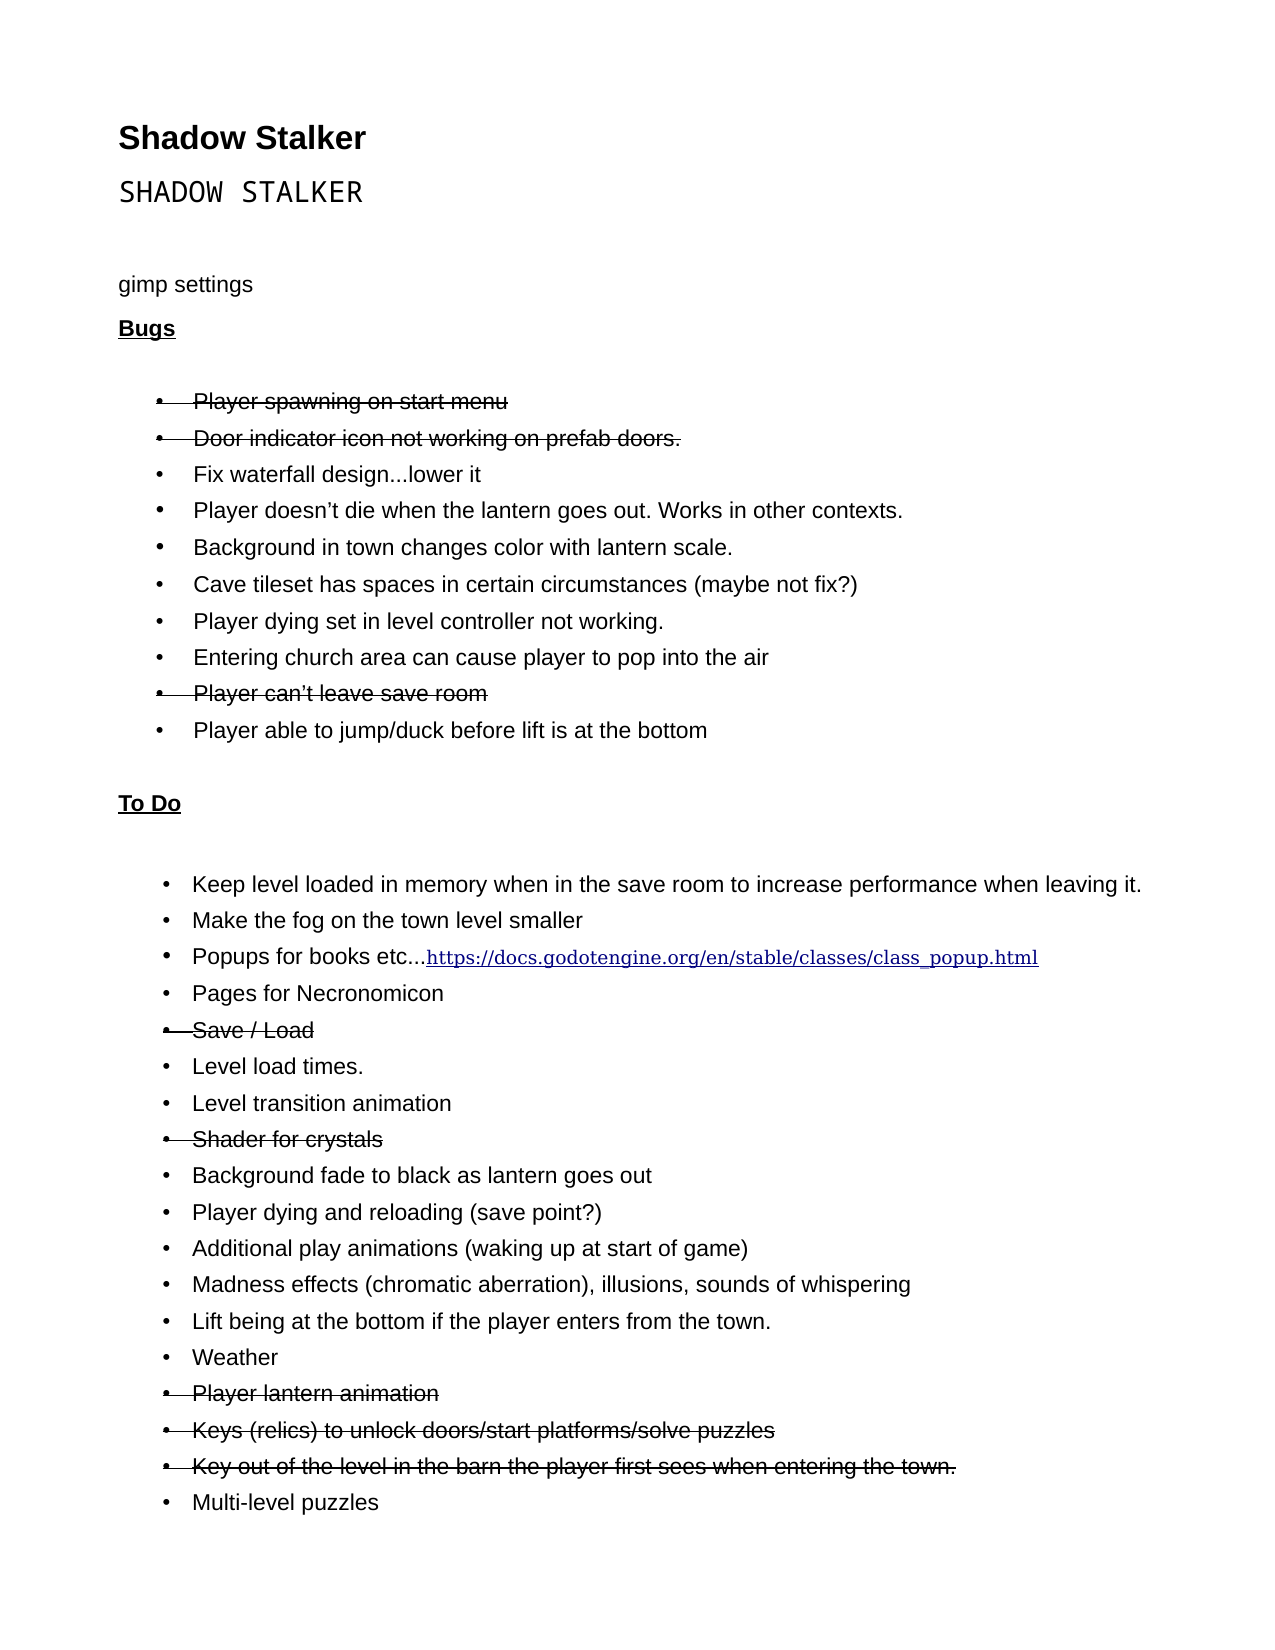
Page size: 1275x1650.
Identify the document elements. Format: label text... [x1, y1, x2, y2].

list Entering church area can cause player to pop into the air [156, 644, 1157, 670]
list Player dying and reloading (save point?) [162, 1198, 1157, 1225]
list Madness effects (chromatic aberration), illusions, sounds of whispering [162, 1271, 1157, 1298]
text gimp settings [118, 271, 1157, 297]
list Cave tileset has spaces in certain circumstances (maybe not fix?) [156, 571, 1157, 598]
list Level transition animation [162, 1089, 1157, 1116]
text To Do [118, 789, 1157, 816]
list Player lantern animation [162, 1380, 1157, 1407]
list Shader for crystals [162, 1126, 1157, 1152]
list Door indicator icon not working on prefab doors. [156, 424, 1157, 451]
list Lift being at the bottom if the player enters from the town. [162, 1308, 1157, 1334]
list Player doesn’t die when the lantern goes out. Works in other contexts. [156, 497, 1157, 524]
list Level load times. [162, 1053, 1157, 1079]
text Bugs [118, 315, 1157, 342]
list Pages for Necronomicon [162, 980, 1157, 1007]
list Background in town changes color with lantern scale. [156, 534, 1157, 561]
list Keep level loaded in memory when in the save room to increase performance when leaving it. [162, 871, 1157, 897]
text Shadow Stalker [118, 118, 1157, 157]
list Fix waterfall design...lower it [156, 461, 1157, 487]
list Key out of the level in the barn the player first sees when entering the town. [162, 1453, 1157, 1479]
list Popups for books etc...https://docs.godotengine.org/en/stable/classes/class_popup.html [162, 943, 1157, 970]
list Player able to jump/duck before lift is at the bottom [156, 717, 1157, 743]
list Multi-level puzzles [162, 1489, 1157, 1516]
list Player dying set in level controller not working. [156, 608, 1157, 634]
list Additional play animations (waking up at start of game) [162, 1235, 1157, 1261]
text SHADOW STALKER [118, 171, 1157, 211]
list Save / Load [162, 1017, 1157, 1043]
list Make the fog on the town level smaller [162, 907, 1157, 933]
list Weather [162, 1344, 1157, 1370]
list Background fade to black as lantern goes out [162, 1162, 1157, 1188]
list Keys (relics) to unlock doors/start platforms/solve puzzles [162, 1417, 1157, 1443]
list Player spawning on start menu [156, 388, 1157, 414]
list Player can’t leave save room [156, 680, 1157, 707]
